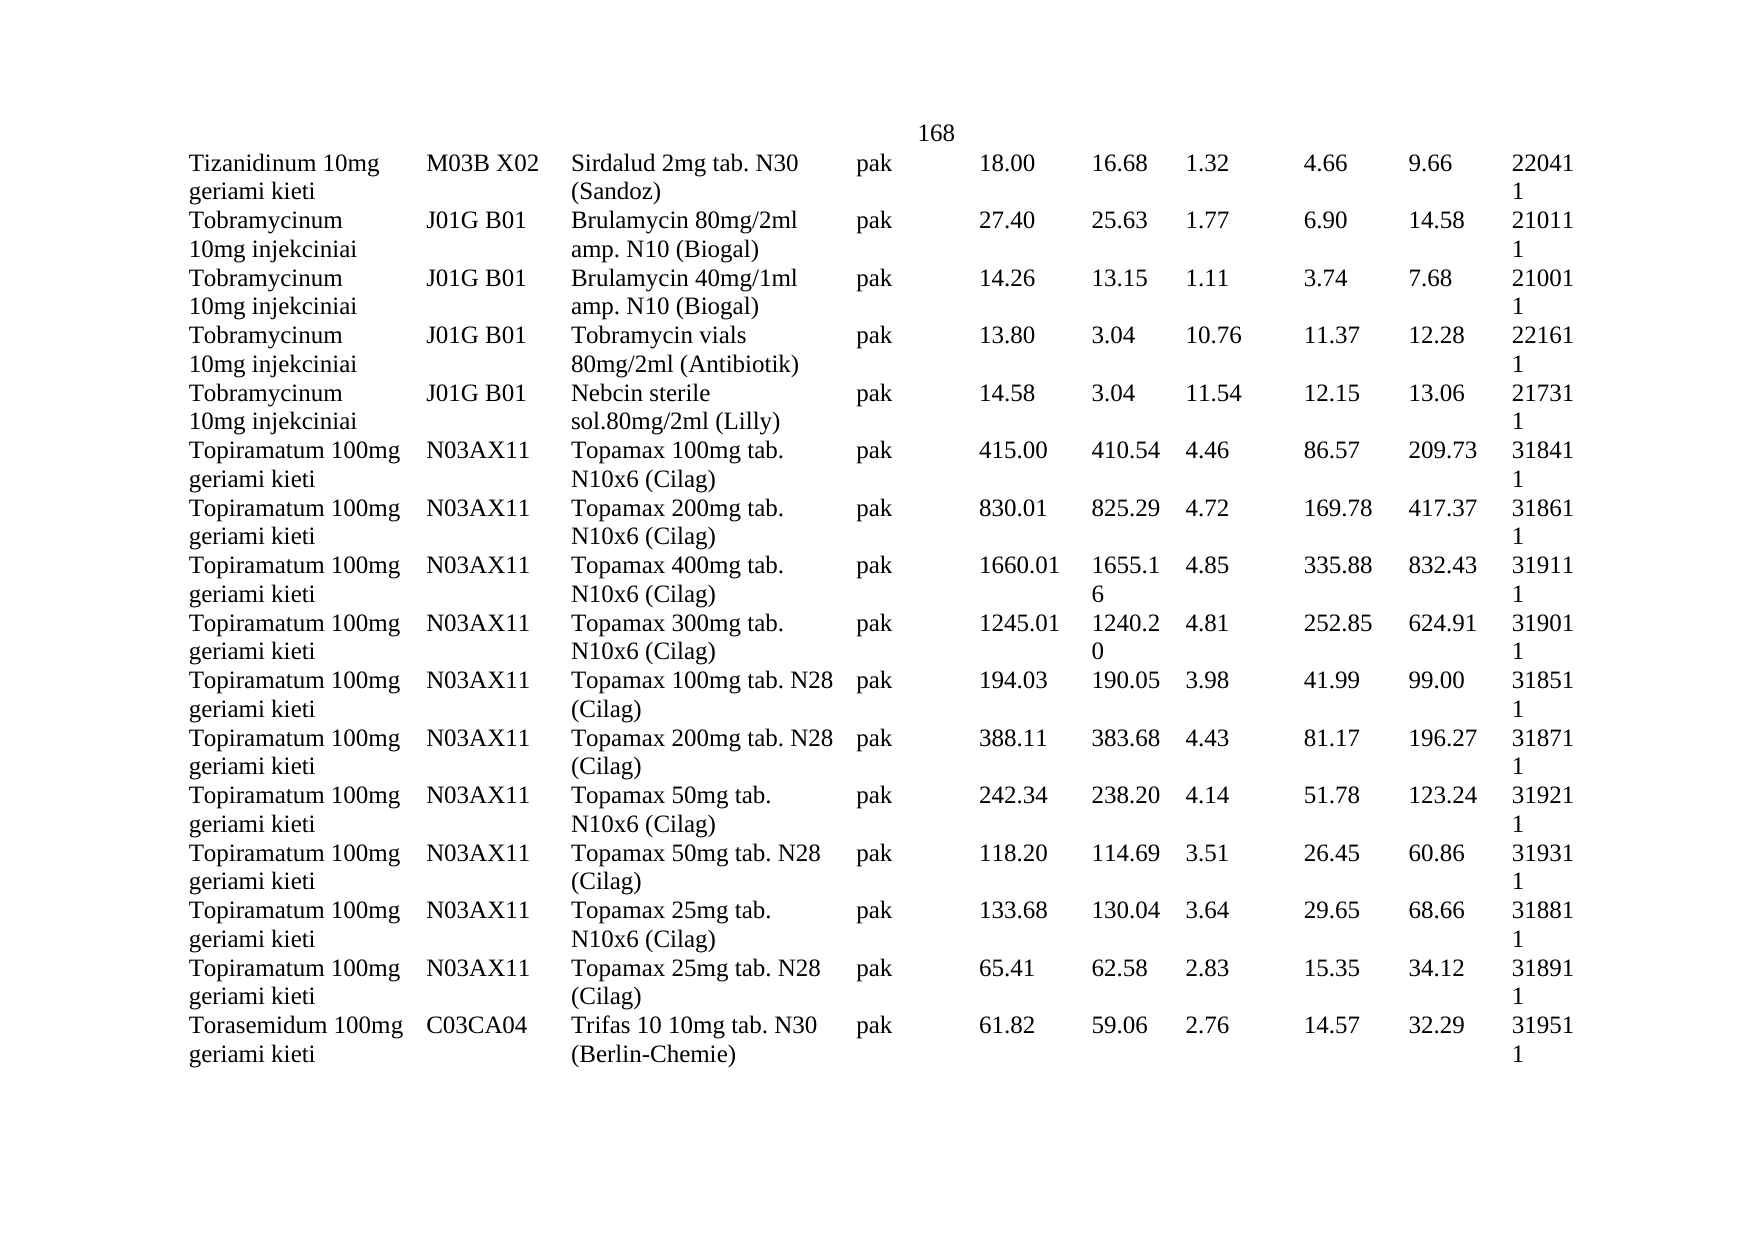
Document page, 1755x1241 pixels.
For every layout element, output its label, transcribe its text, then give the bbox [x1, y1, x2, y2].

table_cell Tobramycinum 10mg injekciniai [177, 320, 415, 378]
table_cell 335.88 [1293, 550, 1397, 608]
table_cell 3.98 [1174, 665, 1292, 723]
table_cell 2.83 [1174, 953, 1292, 1010]
table_cell Topiramatum 100mg geriami kieti [177, 895, 415, 953]
table_cell Topamax 400mg tab. N10x6 (Cilag) [560, 550, 845, 608]
table_cell 61.82 [968, 1010, 1080, 1068]
table_cell 832.43 [1397, 550, 1500, 608]
table_cell Nebcin sterile sol.80mg/2ml (Lilly) [560, 378, 845, 435]
table_cell 62.58 [1080, 953, 1174, 1010]
table_cell Topiramatum 100mg geriami kieti [177, 780, 415, 838]
table_cell N03AX11 [415, 953, 559, 1010]
table_cell 3.04 [1080, 320, 1174, 378]
table_cell pak [845, 1010, 968, 1068]
table_cell 210011 [1500, 263, 1595, 320]
table_cell 86.57 [1293, 435, 1397, 493]
table_cell pak [845, 665, 968, 723]
table_cell Tobramycinum 10mg injekciniai [177, 205, 415, 263]
table_cell 319311 [1500, 838, 1595, 895]
table_cell 1245.01 [968, 608, 1080, 665]
table_cell 4.43 [1174, 723, 1292, 780]
table_cell 114.69 [1080, 838, 1174, 895]
table_cell 194.03 [968, 665, 1080, 723]
table_cell pak [845, 320, 968, 378]
table_cell Topamax 50mg tab. N28 (Cilag) [560, 838, 845, 895]
table_cell Topamax 200mg tab. N10x6 (Cilag) [560, 493, 845, 550]
table_cell 624.91 [1397, 608, 1500, 665]
table_cell 3.51 [1174, 838, 1292, 895]
table_cell pak [845, 550, 968, 608]
table_cell 1660.01 [968, 550, 1080, 608]
table_cell pak [845, 378, 968, 435]
table_cell pak [845, 723, 968, 780]
table_cell 11.37 [1293, 320, 1397, 378]
table_cell 133.68 [968, 895, 1080, 953]
table_cell 15.35 [1293, 953, 1397, 1010]
table_cell 221611 [1500, 320, 1595, 378]
table_cell N03AX11 [415, 550, 559, 608]
table_cell Topamax 50mg tab. N10x6 (Cilag) [560, 780, 845, 838]
table_cell 59.06 [1080, 1010, 1174, 1068]
table_cell 1240.20 [1080, 608, 1174, 665]
table_cell pak [845, 493, 968, 550]
table_cell 4.85 [1174, 550, 1292, 608]
table_cell 196.27 [1397, 723, 1500, 780]
table_cell 220411 [1500, 148, 1595, 205]
table_cell 4.72 [1174, 493, 1292, 550]
table_cell 13.15 [1080, 263, 1174, 320]
table_cell Topamax 25mg tab. N10x6 (Cilag) [560, 895, 845, 953]
table_cell 1.11 [1174, 263, 1292, 320]
table_cell 26.45 [1293, 838, 1397, 895]
table_cell Tobramycinum 10mg injekciniai [177, 263, 415, 320]
table_cell pak [845, 148, 968, 205]
table_cell Torasemidum 100mg geriami kieti [177, 1010, 415, 1068]
table_cell 3.64 [1174, 895, 1292, 953]
table_cell 14.26 [968, 263, 1080, 320]
table_cell 7.68 [1397, 263, 1500, 320]
table_cell 51.78 [1293, 780, 1397, 838]
table_cell 29.65 [1293, 895, 1397, 953]
table_cell 319211 [1500, 780, 1595, 838]
table_cell 4.81 [1174, 608, 1292, 665]
table_cell pak [845, 780, 968, 838]
table_cell pak [845, 838, 968, 895]
table_cell 830.01 [968, 493, 1080, 550]
table_cell 65.41 [968, 953, 1080, 1010]
table_cell Topiramatum 100mg geriami kieti [177, 608, 415, 665]
table_cell pak [845, 953, 968, 1010]
table_cell 2.76 [1174, 1010, 1292, 1068]
table_cell 318411 [1500, 435, 1595, 493]
table_cell Tizanidinum 10mg geriami kieti [177, 148, 415, 205]
table_cell pak [845, 608, 968, 665]
table_cell Topamax 25mg tab. N28 (Cilag) [560, 953, 845, 1010]
table_cell 13.06 [1397, 378, 1500, 435]
table_cell Topiramatum 100mg geriami kieti [177, 953, 415, 1010]
table_cell 825.29 [1080, 493, 1174, 550]
table_cell 60.86 [1397, 838, 1500, 895]
table_cell 318911 [1500, 953, 1595, 1010]
table_cell 217311 [1500, 378, 1595, 435]
table_cell 1655.16 [1080, 550, 1174, 608]
table_cell 14.58 [1397, 205, 1500, 263]
table_cell N03AX11 [415, 723, 559, 780]
table_cell Tobramycinum 10mg injekciniai [177, 378, 415, 435]
table_cell Sirdalud 2mg tab. N30 (Sandoz) [560, 148, 845, 205]
table_cell 10.76 [1174, 320, 1292, 378]
table_cell 3.04 [1080, 378, 1174, 435]
table_cell J01G B01 [415, 378, 559, 435]
table_cell 410.54 [1080, 435, 1174, 493]
table_cell 4.66 [1293, 148, 1397, 205]
table_cell 18.00 [968, 148, 1080, 205]
table_cell 417.37 [1397, 493, 1500, 550]
table_cell 34.12 [1397, 953, 1500, 1010]
table_cell 210111 [1500, 205, 1595, 263]
table_cell J01G B01 [415, 320, 559, 378]
table_cell Brulamycin 80mg/2ml amp. N10 (Biogal) [560, 205, 845, 263]
table_cell 16.68 [1080, 148, 1174, 205]
table_cell 319111 [1500, 550, 1595, 608]
table_cell N03AX11 [415, 780, 559, 838]
table_cell N03AX11 [415, 838, 559, 895]
table_cell 9.66 [1397, 148, 1500, 205]
table_cell 318611 [1500, 493, 1595, 550]
table_cell 319511 [1500, 1010, 1595, 1068]
table_cell Topiramatum 100mg geriami kieti [177, 723, 415, 780]
table_cell 14.58 [968, 378, 1080, 435]
table_cell Tobramycin vials 80mg/2ml (Antibiotik) [560, 320, 845, 378]
table_cell N03AX11 [415, 665, 559, 723]
table_cell 238.20 [1080, 780, 1174, 838]
table_cell Brulamycin 40mg/1ml amp. N10 (Biogal) [560, 263, 845, 320]
table_cell J01G B01 [415, 263, 559, 320]
table_cell 4.46 [1174, 435, 1292, 493]
table_cell 11.54 [1174, 378, 1292, 435]
table_cell 81.17 [1293, 723, 1397, 780]
table_cell pak [845, 205, 968, 263]
table_cell N03AX11 [415, 435, 559, 493]
table_cell 1.77 [1174, 205, 1292, 263]
table_cell 41.99 [1293, 665, 1397, 723]
table_cell 12.15 [1293, 378, 1397, 435]
table_cell M03B X02 [415, 148, 559, 205]
table_cell 169.78 [1293, 493, 1397, 550]
table_cell 190.05 [1080, 665, 1174, 723]
table_cell N03AX11 [415, 895, 559, 953]
table_cell J01G B01 [415, 205, 559, 263]
table_cell 123.24 [1397, 780, 1500, 838]
table_cell Topamax 100mg tab. N28 (Cilag) [560, 665, 845, 723]
table_cell Trifas 10 10mg tab. N30 (Berlin-Chemie) [560, 1010, 845, 1068]
table_cell Topiramatum 100mg geriami kieti [177, 435, 415, 493]
table_cell 318711 [1500, 723, 1595, 780]
table_cell 3.74 [1293, 263, 1397, 320]
table_cell pak [845, 435, 968, 493]
table_cell Topiramatum 100mg geriami kieti [177, 665, 415, 723]
table_cell 319011 [1500, 608, 1595, 665]
table_cell 209.73 [1397, 435, 1500, 493]
table_cell 68.66 [1397, 895, 1500, 953]
table_cell 25.63 [1080, 205, 1174, 263]
table_cell Topamax 100mg tab. N10x6 (Cilag) [560, 435, 845, 493]
table_cell N03AX11 [415, 608, 559, 665]
table_cell 252.85 [1293, 608, 1397, 665]
table_cell 4.14 [1174, 780, 1292, 838]
table_cell 415.00 [968, 435, 1080, 493]
table_cell 388.11 [968, 723, 1080, 780]
table_cell 242.34 [968, 780, 1080, 838]
table_cell pak [845, 263, 968, 320]
table_cell 318511 [1500, 665, 1595, 723]
table_cell Topamax 300mg tab. N10x6 (Cilag) [560, 608, 845, 665]
table_cell N03AX11 [415, 493, 559, 550]
table_cell 99.00 [1397, 665, 1500, 723]
table_cell 32.29 [1397, 1010, 1500, 1068]
table_cell Topiramatum 100mg geriami kieti [177, 838, 415, 895]
table_cell 6.90 [1293, 205, 1397, 263]
table_cell 13.80 [968, 320, 1080, 378]
table_cell Topiramatum 100mg geriami kieti [177, 550, 415, 608]
table_cell pak [845, 895, 968, 953]
table_cell 12.28 [1397, 320, 1500, 378]
table_cell 318811 [1500, 895, 1595, 953]
table_cell C03CA04 [415, 1010, 559, 1068]
table_cell Topamax 200mg tab. N28 (Cilag) [560, 723, 845, 780]
table_cell 27.40 [968, 205, 1080, 263]
table_cell 118.20 [968, 838, 1080, 895]
table_cell 1.32 [1174, 148, 1292, 205]
table_cell 14.57 [1293, 1010, 1397, 1068]
table_cell 383.68 [1080, 723, 1174, 780]
table_cell 130.04 [1080, 895, 1174, 953]
table_cell Topiramatum 100mg geriami kieti [177, 493, 415, 550]
